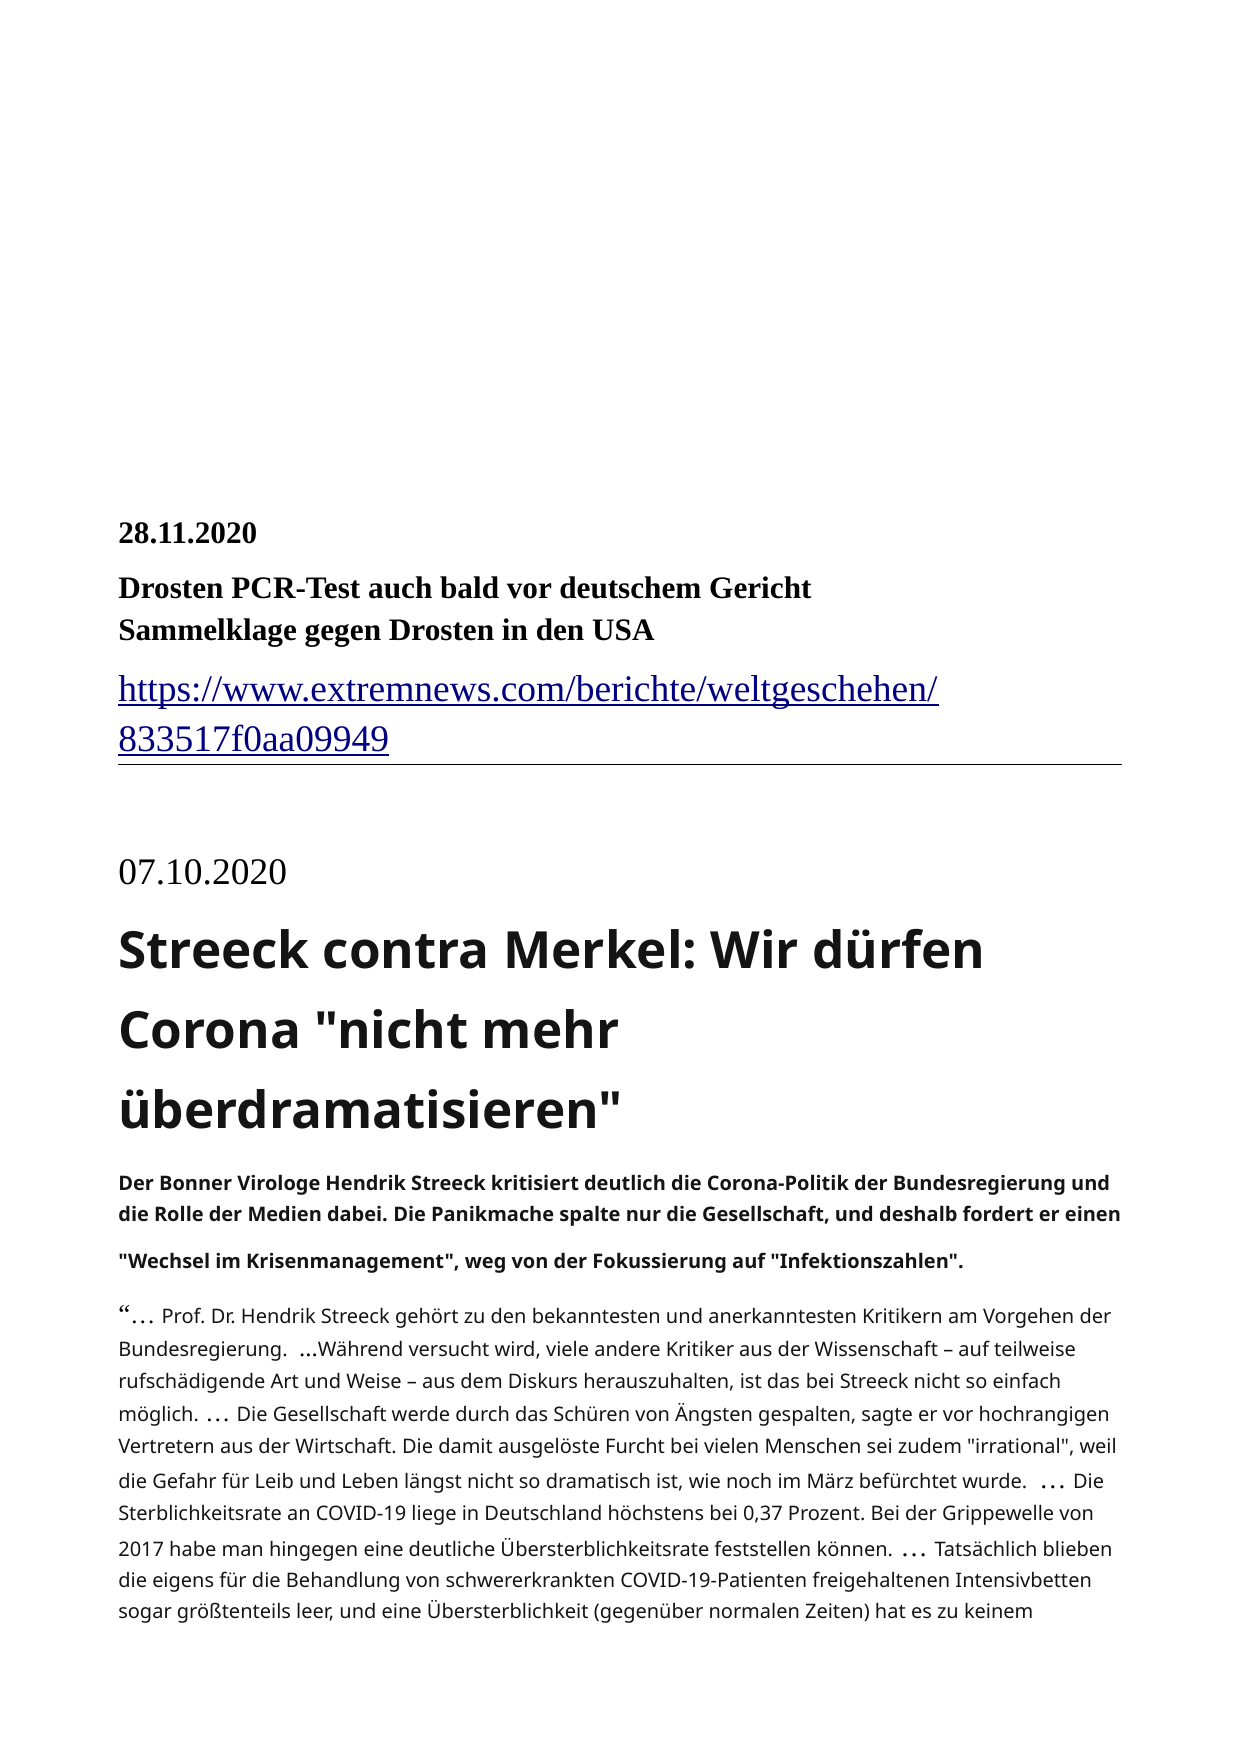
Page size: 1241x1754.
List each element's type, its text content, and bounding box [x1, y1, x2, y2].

text Der Bonner Virologe Hendrik Streeck kritisiert deutlich die Corona-Politik der Bundesregierung und die Rolle der Medien dabei. Die Panikmache spalte nur die Gesellschaft, und deshalb fordert er einen "Wechsel im Krisenmanagement", weg von der Fokussierung auf "Infektionszahlen". [118, 1169, 1122, 1277]
text 28.11.2020 [118, 514, 1122, 550]
text 07.10.2020 [118, 849, 1122, 892]
text https://www.extremnews.com/berichte/weltgeschehen/833517f0aa09949 [118, 667, 1122, 764]
text “… Prof. Dr. Hendrik Streeck gehört zu den bekanntesten und anerkanntesten Kritikern am Vorgehen der Bundesregierung. ...Während versucht wird, viele andere Kritiker aus der Wissenschaft – auf teilweise rufschädigende Art und Weise – aus dem Diskurs herauszuhalten, ist das bei Streeck nicht so einfach möglich. … Die Gesellschaft werde durch das Schüren von Ängsten gespalten, sagte er vor hochrangigen Vertretern aus der Wirtschaft. Die damit ausgelöste Furcht bei vielen Menschen sei zudem "irrational", weil die Gefahr für Leib und Leben längst nicht so dramatisch ist, wie noch im März befürchtet wurde. … Die Sterblichkeitsrate an COVID-19 liege in Deutschland höchstens bei 0,37 Prozent. Bei der Grippewelle von 2017 habe man hingegen eine deutliche Übersterblichkeitsrate feststellen können. … Tatsächlich blieben die eigens für die Behandlung von schwererkrankten COVID-19-Patienten freigehaltenen Intensivbetten sogar größtenteils leer, und eine Übersterblichkeit (gegenüber normalen Zeiten) hat es zu keinem [118, 1298, 1122, 1625]
text Streeck contra Merkel: Wir dürfen Corona "nicht mehr überdramatisieren" [118, 913, 1122, 1144]
text Drosten PCR-Test auch bald vor deutschem Gericht Sammelklage gegen Drosten in den USA [118, 570, 1122, 647]
